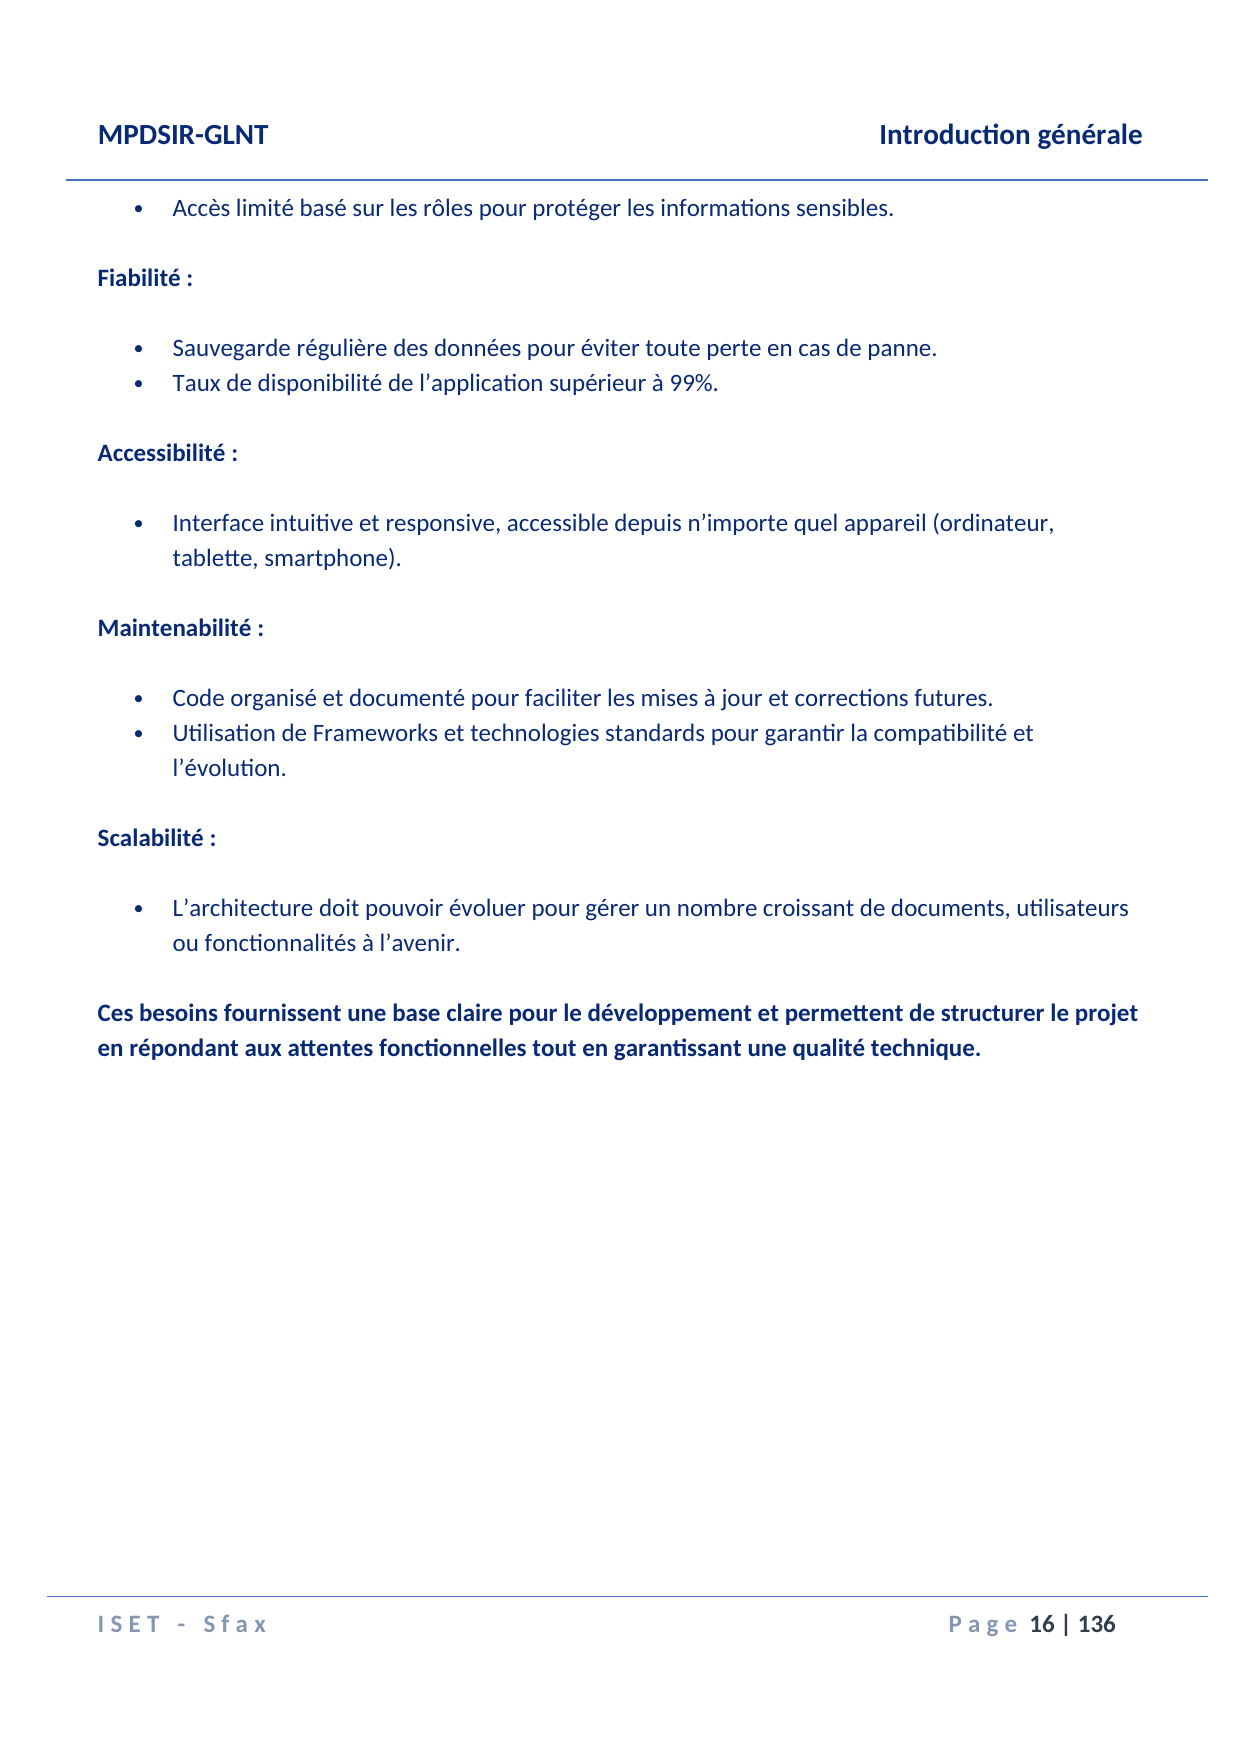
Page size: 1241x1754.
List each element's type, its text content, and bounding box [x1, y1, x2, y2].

text Ces besoins fournissent une base claire pour le développement et permettent de structurer le projet en répondant aux attentes fonctionnelles tout en garantissant une qualité technique. [97, 997, 1143, 1063]
text Accessibilité : [97, 437, 1143, 468]
list L’architecture doit pouvoir évoluer pour gérer un nombre croissant de documents, utilisateurs ou fonctionnalités à l’avenir. [135, 892, 1143, 958]
list Taux de disponibilité de l’application supérieur à 99%. [135, 367, 1143, 398]
list Sauvegarde régulière des données pour éviter toute perte en cas de panne. [135, 332, 1143, 363]
text Fiabilité : [97, 262, 1143, 293]
text Maintenabilité : [97, 612, 1143, 643]
list Utilisation de Frameworks et technologies standards pour garantir la compatibilité et l’évolution. [135, 717, 1143, 783]
list Interface intuitive et responsive, accessible depuis n’importe quel appareil (ordinateur, tablette, smartphone). [135, 507, 1143, 573]
list Accès limité basé sur les rôles pour protéger les informations sensibles. [135, 192, 1143, 223]
list Code organisé et documenté pour faciliter les mises à jour et corrections futures. [135, 682, 1143, 713]
text Scalabilité : [97, 822, 1143, 853]
